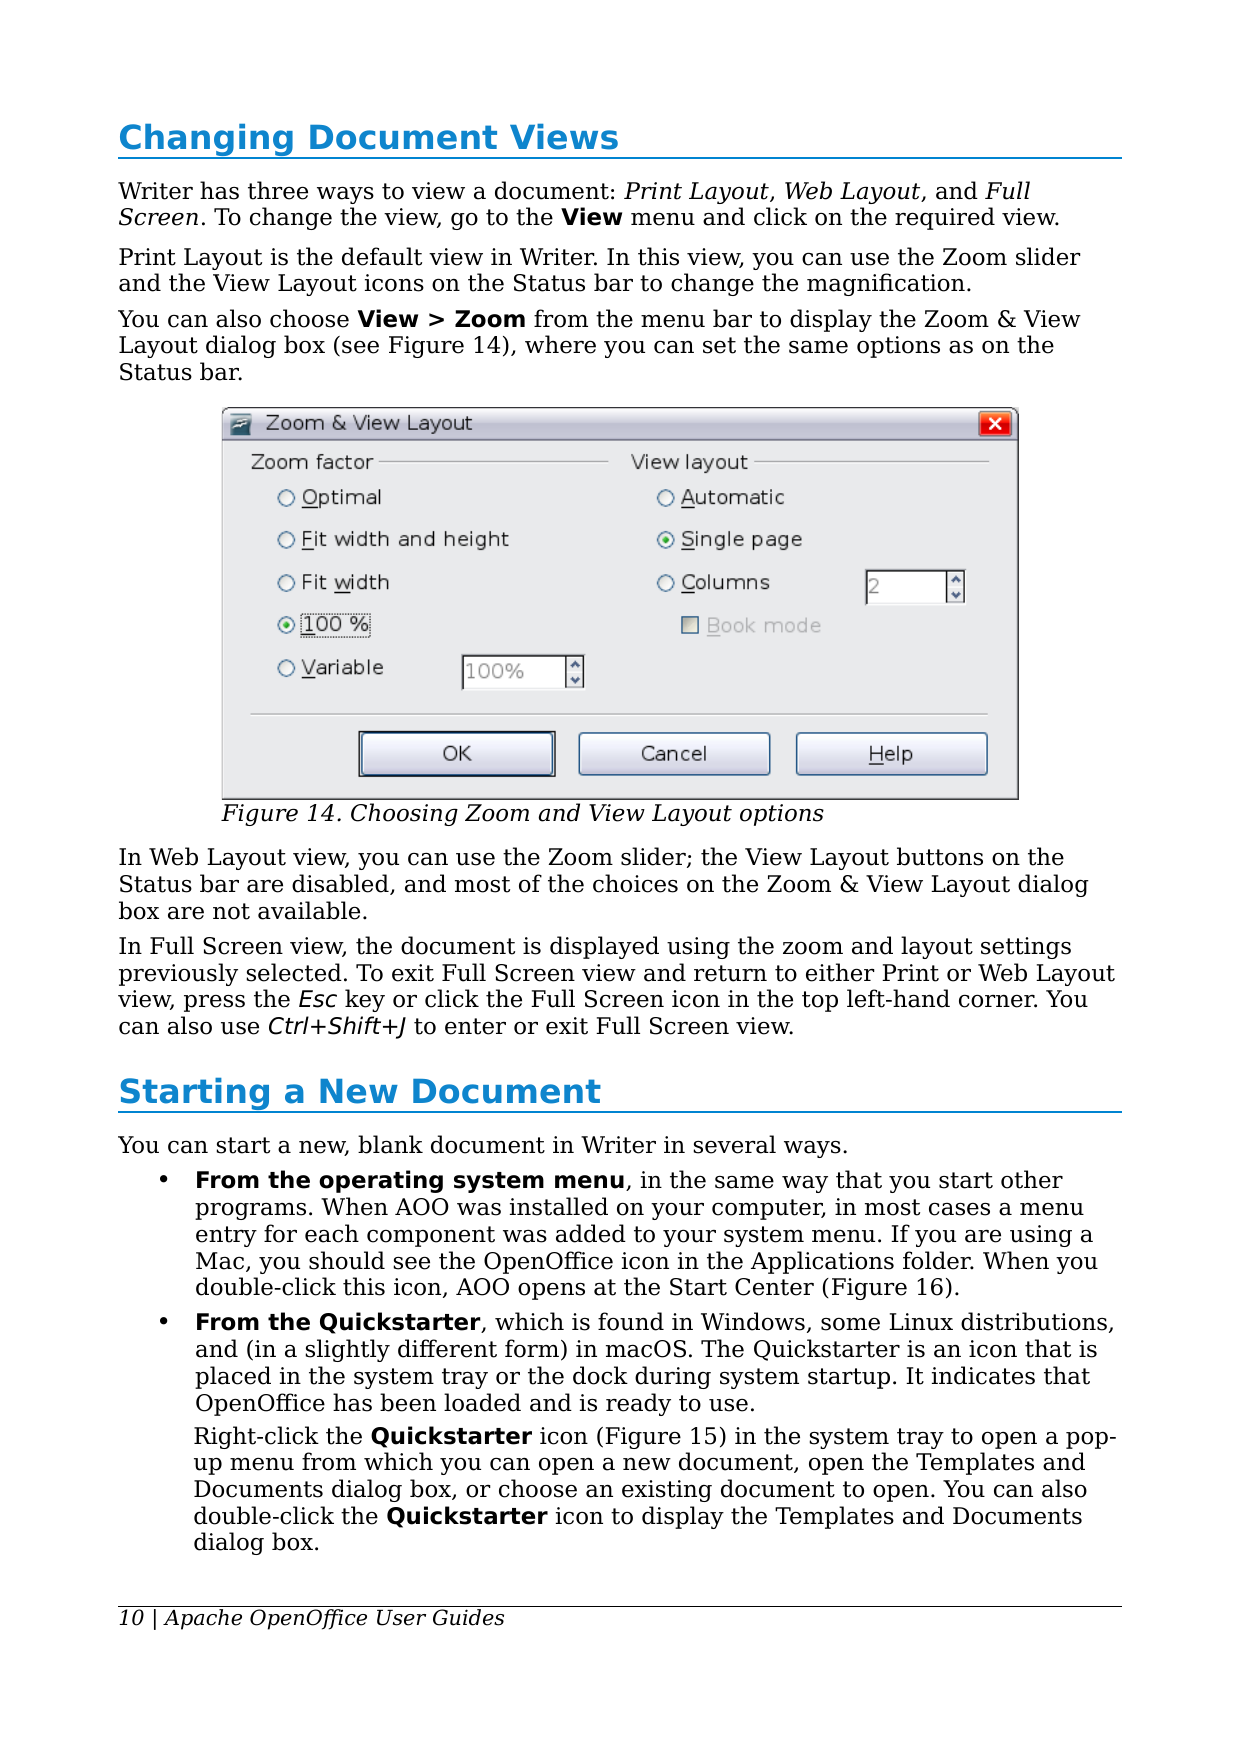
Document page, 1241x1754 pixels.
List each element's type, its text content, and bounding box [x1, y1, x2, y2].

text In Web Layout view, you can use the Zoom slider; the View Layout buttons on the Status bar are disabled, and most of the choices on the Zoom & View Layout dialog box are not available. [118, 844, 1122, 924]
text Print Layout is the default view in Writer. In this view, you can use the Zoom slider and the View Layout icons on the Status bar to change the magnification. [118, 244, 1122, 297]
text In Full Screen view, the document is displayed using the zoom and layout settings previously selected. To exit Full Screen view and return to either Print or Web Layout view, press the Esc key or click the Full Screen icon in the top left-hand corner. You can also use Ctrl+Shift+J to enter or exit Full Screen view. [118, 933, 1122, 1040]
list From the Quickstarter, which is found in Windows, some Linux distributions, and (in a slightly different form) in macOS. The Quickstarter is an icon that is placed in the system tray or the dock during system startup. It indicates that OpenOffice has been loaded and is ready to use. [156, 1307, 1122, 1417]
text Writer has three ways to view a document: Print Layout, Web Layout, and Full Screen. To change the view, go to the View menu and click on the required view. [118, 178, 1122, 231]
subtitle Starting a New Document [118, 1072, 1122, 1111]
subtitle Changing Document Views [118, 118, 1122, 157]
list Right-click the Quickstarter icon (Figure 15) in the system tray to open a pop-up menu from which you can open a new document, open the Templates and Documents dialog box, or choose an existing document to open. You can also double-click the Quickstarter icon to display the Templates and Documents dialog box. [193, 1423, 1122, 1556]
text You can also choose View > Zoom from the menu bar to display the Zoom & View Layout dialog box (see Figure 14), where you can set the same options as on the Status bar. [118, 306, 1122, 386]
list From the operating system menu, in the same way that you start other programs. When AOO was installed on your computer, in most cases a menu entry for each component was added to your system menu. If you are using a Mac, you should see the OpenOffice icon in the Applications folder. When you double-click this icon, AOO opens at the Start Center (Figure 16). [156, 1165, 1122, 1301]
picture [221, 407, 1019, 800]
list You can start a new, blank document in Writer in several ways. [118, 1132, 1122, 1159]
text Figure 14. Choosing Zoom and View Layout options [222, 800, 1018, 826]
